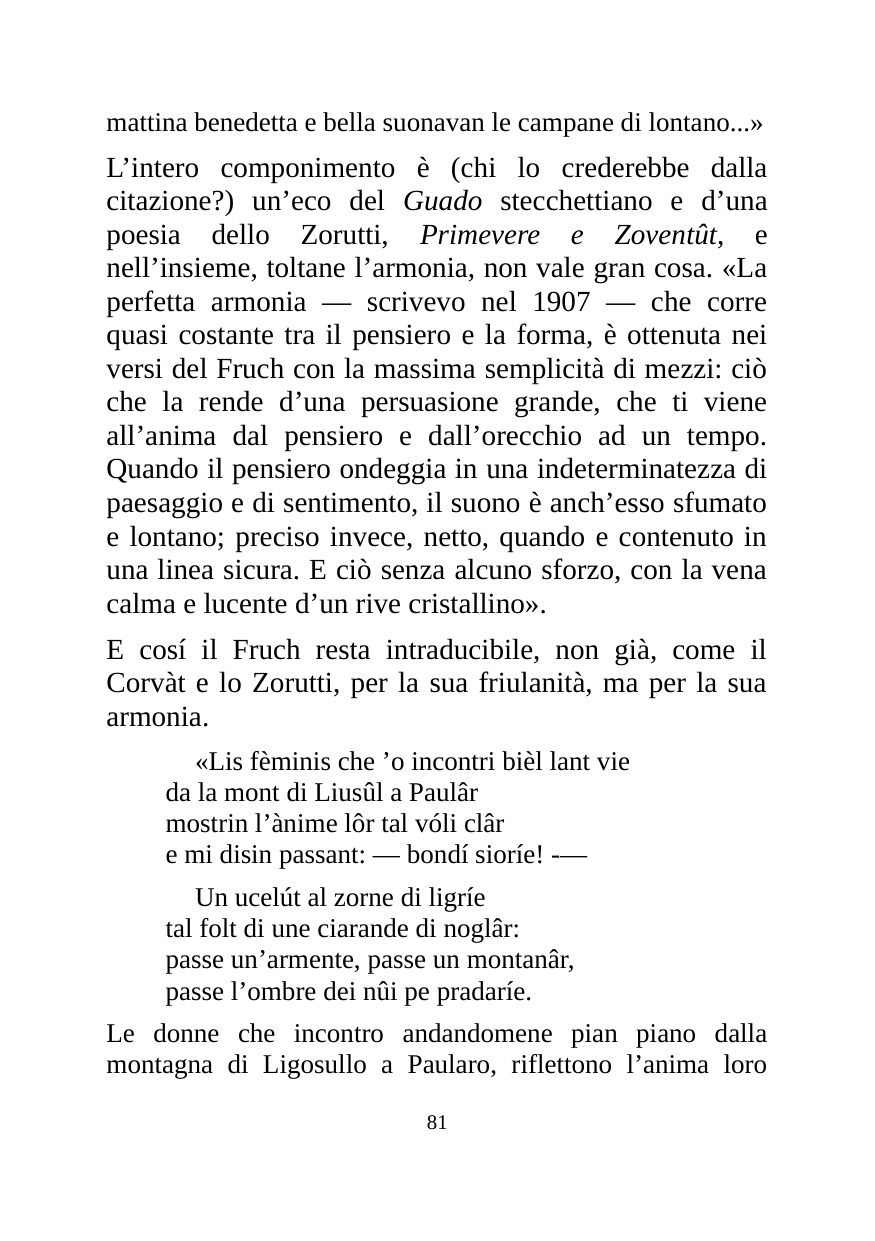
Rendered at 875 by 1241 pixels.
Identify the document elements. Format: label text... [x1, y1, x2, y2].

text L’intero componimento è (chi lo crederebbe dalla citazione?) un’eco del Guado stecchettiano e d’una poesia dello Zorutti, Primevere e Zoventût, e nell’insieme, toltane l’armonia, non vale gran cosa. «La perfetta armonia — scrivevo nel 1907 — che corre quasi costante tra il pensiero e la forma, è ottenuta nei versi del Fruch con la massima semplicità di mezzi: ciò che la rende d’una persuasione grande, che ti viene all’anima dal pensiero e dall’orecchio ad un tempo. Quando il pensiero ondeggia in una indeterminatezza di paesaggio e di sentimento, il suono è anch’esso sfumato e lontano; preciso invece, netto, quando e contenuto in una linea sicura. E ciò senza alcuno sforzo, con la vena calma e lucente d’un rive cristallino». [106, 150, 768, 619]
text Le donne che incontro andandomene pian piano dalla montagna di Ligosullo a Paularo, riflettono l’anima loro [106, 1017, 768, 1080]
text mattina benedetta e bella suonavan le campane di lontano...» [106, 106, 768, 137]
text Un ucelút al zorne di ligríe tal folt di une ciarande di noglâr: passe un’armente, passe un montanâr, passe l’ombre dei nûi pe pradaríe. [165, 881, 709, 1006]
text «Lis fèminis che ’o incontri bièl lant vie da la mont di Liusûl a Paulâr mostrin l’ànime lôr tal vóli clâr e mi disin passant: — bondí sioríe! -— [165, 745, 709, 869]
text E cosí il Fruch resta intraducibile, non già, come il Corvàt e lo Zorutti, per la sua friulanità, ma per la sua armonia. [106, 632, 768, 732]
